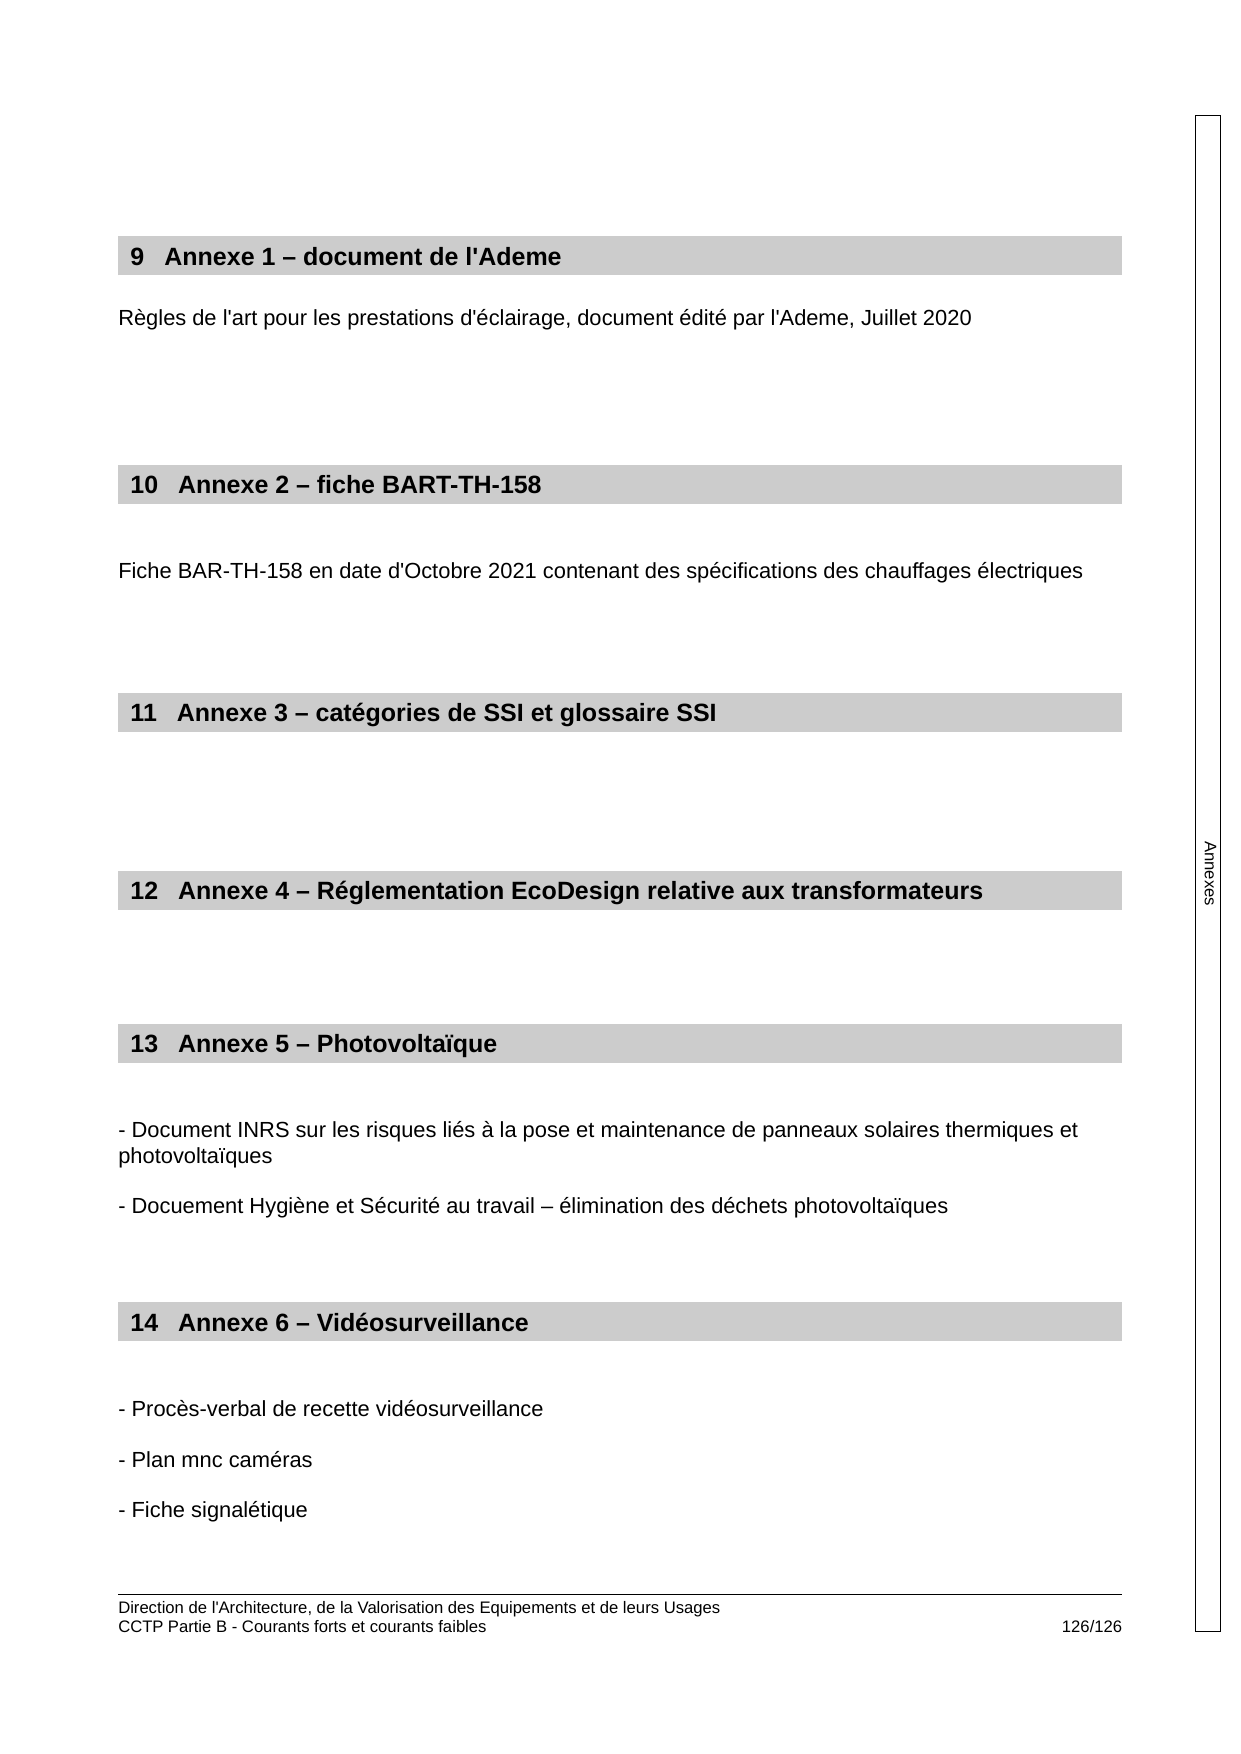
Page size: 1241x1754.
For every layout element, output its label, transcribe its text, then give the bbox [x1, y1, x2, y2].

text Fiche BAR-TH-158 en date d'Octobre 2021 contenant des spécifications des chauffages électriques [118, 558, 1122, 584]
subtitle Annexe 6 – Vidéosurveillance [120, 1305, 1120, 1339]
subtitle Annexe 3 – catégories de SSI et glossaire SSI [120, 695, 1120, 730]
subtitle Annexe 5 – Photovoltaïque [120, 1026, 1120, 1060]
text - Plan mnc caméras [118, 1447, 1122, 1472]
subtitle Annexe 1 – document de l'Ademe [120, 239, 1120, 273]
text - Docuement Hygiène et Sécurité au travail – élimination des déchets photovoltaïques [118, 1193, 1122, 1218]
text - Procès-verbal de recette vidéosurveillance [118, 1396, 1122, 1421]
subtitle Annexe 2 – fiche BART-TH-158 [120, 467, 1120, 502]
text - Fiche signalétique [118, 1497, 1122, 1522]
text - Document INRS sur les risques liés à la pose et maintenance de panneaux solaires thermiques et photovoltaïques [118, 1117, 1122, 1168]
text Règles de l'art pour les prestations d'éclairage, document édité par l'Ademe, Juillet 2020 [118, 305, 1122, 330]
subtitle Annexe 4 – Réglementation EcoDesign relative aux transformateurs [120, 873, 1120, 908]
